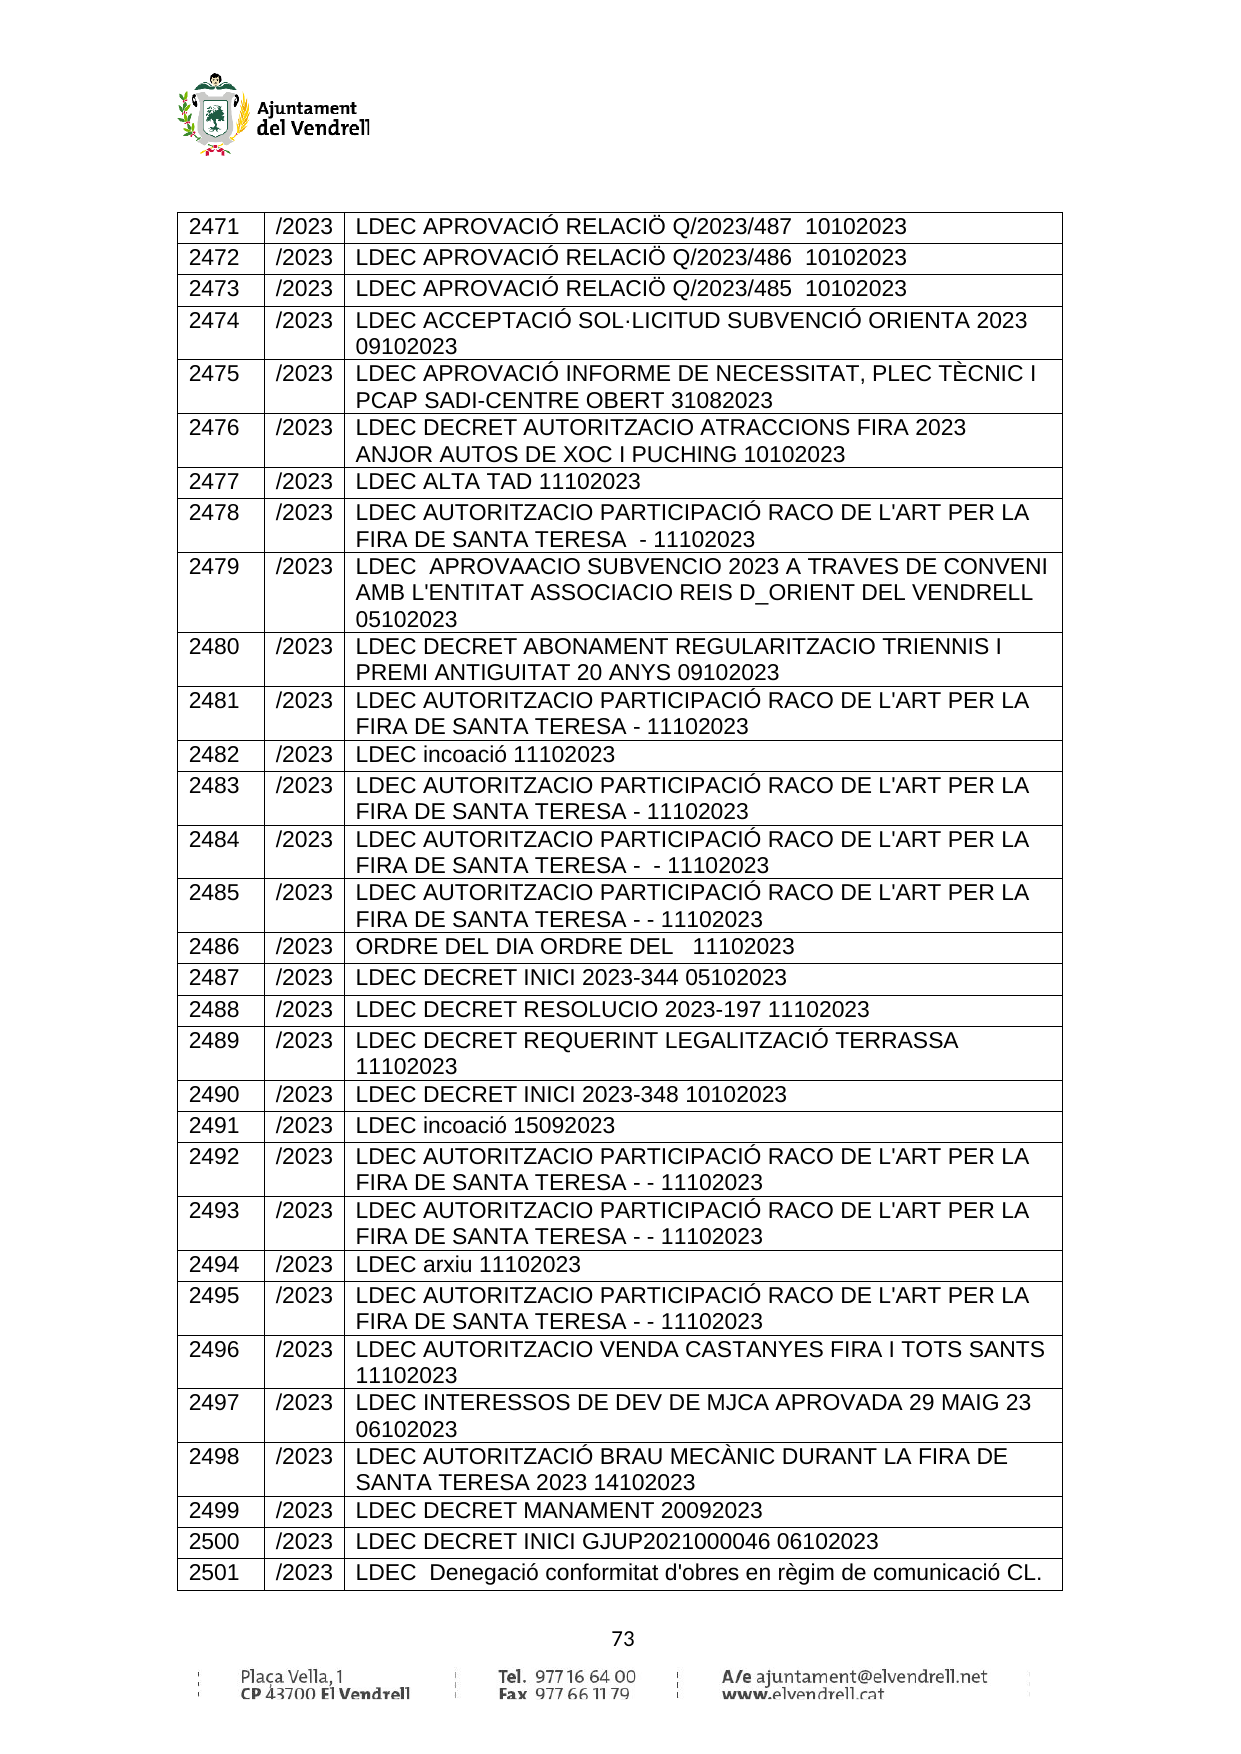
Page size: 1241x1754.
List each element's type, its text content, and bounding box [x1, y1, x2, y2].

table_cell /2023 [265, 933, 344, 963]
table_cell /2023 [265, 1112, 344, 1142]
table_cell LDEC AUTORITZACIO PARTICIPACIÓ RACO DE L'ART PER LA FIRA DE SANTA TERESA - - 11102023 [345, 1143, 1062, 1196]
table_cell 2500 [178, 1528, 264, 1558]
table_cell 2491 [178, 1112, 264, 1142]
table_cell LDEC INTERESSOS DE DEV DE MJCA APROVADA 29 MAIG 23 06102023 [345, 1389, 1062, 1442]
table_cell 2472 [178, 244, 264, 274]
table_cell /2023 [265, 741, 344, 771]
table_cell LDEC DECRET INICI 2023-348 10102023 [345, 1081, 1062, 1111]
table_cell /2023 [265, 468, 344, 498]
table_cell LDEC DECRET REQUERINT LEGALITZACIÓ TERRASSA 11102023 [345, 1027, 1062, 1079]
table_cell 2489 [178, 1027, 264, 1079]
table_cell LDEC DECRET INICI 2023-344 05102023 [345, 964, 1062, 994]
table_cell 2480 [178, 633, 264, 686]
table_cell LDEC APROVACIÓ INFORME DE NECESSITAT, PLEC TÈCNIC I PCAP SADI-CENTRE OBERT 31082023 [345, 360, 1062, 413]
table_cell /2023 [265, 360, 344, 413]
table_cell ORDRE DEL DIA ORDRE DEL 11102023 [345, 933, 1062, 963]
table_cell LDEC AUTORITZACIÓ BRAU MECÀNIC DURANT LA FIRA DE SANTA TERESA 2023 14102023 [345, 1443, 1062, 1496]
table_cell /2023 [265, 414, 344, 467]
table_cell LDEC AUTORITZACIO PARTICIPACIÓ RACO DE L'ART PER LA FIRA DE SANTA TERESA - 11102023 [345, 499, 1062, 552]
table_cell 2485 [178, 879, 264, 932]
table_cell /2023 [265, 772, 344, 824]
table_cell /2023 [265, 1443, 344, 1496]
table_cell 2487 [178, 964, 264, 994]
table_cell /2023 [265, 1197, 344, 1249]
table_cell 2501 [178, 1559, 264, 1589]
table_cell LDEC DECRET MANAMENT 20092023 [345, 1497, 1062, 1527]
table_cell LDEC APROVACIÓ RELACIÖ Q/2023/487 10102023 [345, 213, 1062, 243]
table_cell LDEC incoació 11102023 [345, 741, 1062, 771]
table_cell 2494 [178, 1251, 264, 1281]
table_cell 2479 [178, 553, 264, 632]
table_cell LDEC ALTA TAD 11102023 [345, 468, 1062, 498]
table_cell 2473 [178, 275, 264, 306]
table_cell 2478 [178, 499, 264, 552]
table_cell LDEC AUTORITZACIO PARTICIPACIÓ RACO DE L'ART PER LA FIRA DE SANTA TERESA - 11102023 [345, 687, 1062, 739]
table_cell LDEC DECRET AUTORITZACIO ATRACCIONS FIRA 2023 ANJOR AUTOS DE XOC I PUCHING 10102023 [345, 414, 1062, 467]
table_cell LDEC AUTORITZACIO PARTICIPACIÓ RACO DE L'ART PER LA FIRA DE SANTA TERESA - - 11102023 [345, 826, 1062, 878]
table_cell LDEC APROVACIÓ RELACIÖ Q/2023/486 10102023 [345, 244, 1062, 274]
table_cell LDEC APROVAACIO SUBVENCIO 2023 A TRAVES DE CONVENI AMB L'ENTITAT ASSOCIACIO REIS D_ORIENT DEL VENDRELL 05102023 [345, 553, 1062, 632]
table_cell 2493 [178, 1197, 264, 1249]
table_cell LDEC Denegació conformitat d'obres en règim de comunicació CL. [345, 1559, 1062, 1589]
table_cell 2492 [178, 1143, 264, 1196]
table_cell LDEC incoació 15092023 [345, 1112, 1062, 1142]
table_cell /2023 [265, 964, 344, 994]
table_cell 2471 [178, 213, 264, 243]
table_cell 2474 [178, 307, 264, 359]
table_cell 2483 [178, 772, 264, 824]
table_cell /2023 [265, 1528, 344, 1558]
table_cell /2023 [265, 1081, 344, 1111]
table_cell /2023 [265, 879, 344, 932]
table_cell /2023 [265, 1336, 344, 1388]
table_cell /2023 [265, 213, 344, 243]
table_cell /2023 [265, 1027, 344, 1079]
table_cell 2498 [178, 1443, 264, 1496]
table_cell 2497 [178, 1389, 264, 1442]
table_cell /2023 [265, 826, 344, 878]
table_cell /2023 [265, 1559, 344, 1589]
table_cell /2023 [265, 499, 344, 552]
table_cell LDEC arxiu 11102023 [345, 1251, 1062, 1281]
table_cell 2495 [178, 1282, 264, 1334]
table_cell 2488 [178, 996, 264, 1026]
table_cell LDEC DECRET RESOLUCIO 2023-197 11102023 [345, 996, 1062, 1026]
table_cell LDEC AUTORITZACIO PARTICIPACIÓ RACO DE L'ART PER LA FIRA DE SANTA TERESA - - 11102023 [345, 879, 1062, 932]
table_cell 2499 [178, 1497, 264, 1527]
table_cell LDEC AUTORITZACIO VENDA CASTANYES FIRA I TOTS SANTS 11102023 [345, 1336, 1062, 1388]
table_cell LDEC DECRET ABONAMENT REGULARITZACIO TRIENNIS I PREMI ANTIGUITAT 20 ANYS 09102023 [345, 633, 1062, 686]
table_cell 2490 [178, 1081, 264, 1111]
table_cell 2476 [178, 414, 264, 467]
table_cell 2482 [178, 741, 264, 771]
table_cell 2475 [178, 360, 264, 413]
table_cell /2023 [265, 1282, 344, 1334]
table_cell /2023 [265, 244, 344, 274]
table_cell /2023 [265, 687, 344, 739]
table_cell /2023 [265, 275, 344, 306]
table_cell 2486 [178, 933, 264, 963]
table_cell /2023 [265, 553, 344, 632]
table_cell 2477 [178, 468, 264, 498]
table_cell /2023 [265, 1143, 344, 1196]
table_cell LDEC AUTORITZACIO PARTICIPACIÓ RACO DE L'ART PER LA FIRA DE SANTA TERESA - 11102023 [345, 772, 1062, 824]
table_cell /2023 [265, 1497, 344, 1527]
table_cell /2023 [265, 307, 344, 359]
table_cell 2481 [178, 687, 264, 739]
table_cell 2496 [178, 1336, 264, 1388]
table_cell LDEC AUTORITZACIO PARTICIPACIÓ RACO DE L'ART PER LA FIRA DE SANTA TERESA - - 11102023 [345, 1197, 1062, 1249]
table_cell LDEC APROVACIÓ RELACIÖ Q/2023/485 10102023 [345, 275, 1062, 306]
table_cell /2023 [265, 633, 344, 686]
table_cell /2023 [265, 996, 344, 1026]
table_cell 2484 [178, 826, 264, 878]
table_cell LDEC AUTORITZACIO PARTICIPACIÓ RACO DE L'ART PER LA FIRA DE SANTA TERESA - - 11102023 [345, 1282, 1062, 1334]
table_cell LDEC DECRET INICI GJUP2021000046 06102023 [345, 1528, 1062, 1558]
table_cell /2023 [265, 1389, 344, 1442]
table_cell LDEC ACCEPTACIÓ SOL·LICITUD SUBVENCIÓ ORIENTA 2023 09102023 [345, 307, 1062, 359]
table_cell /2023 [265, 1251, 344, 1281]
